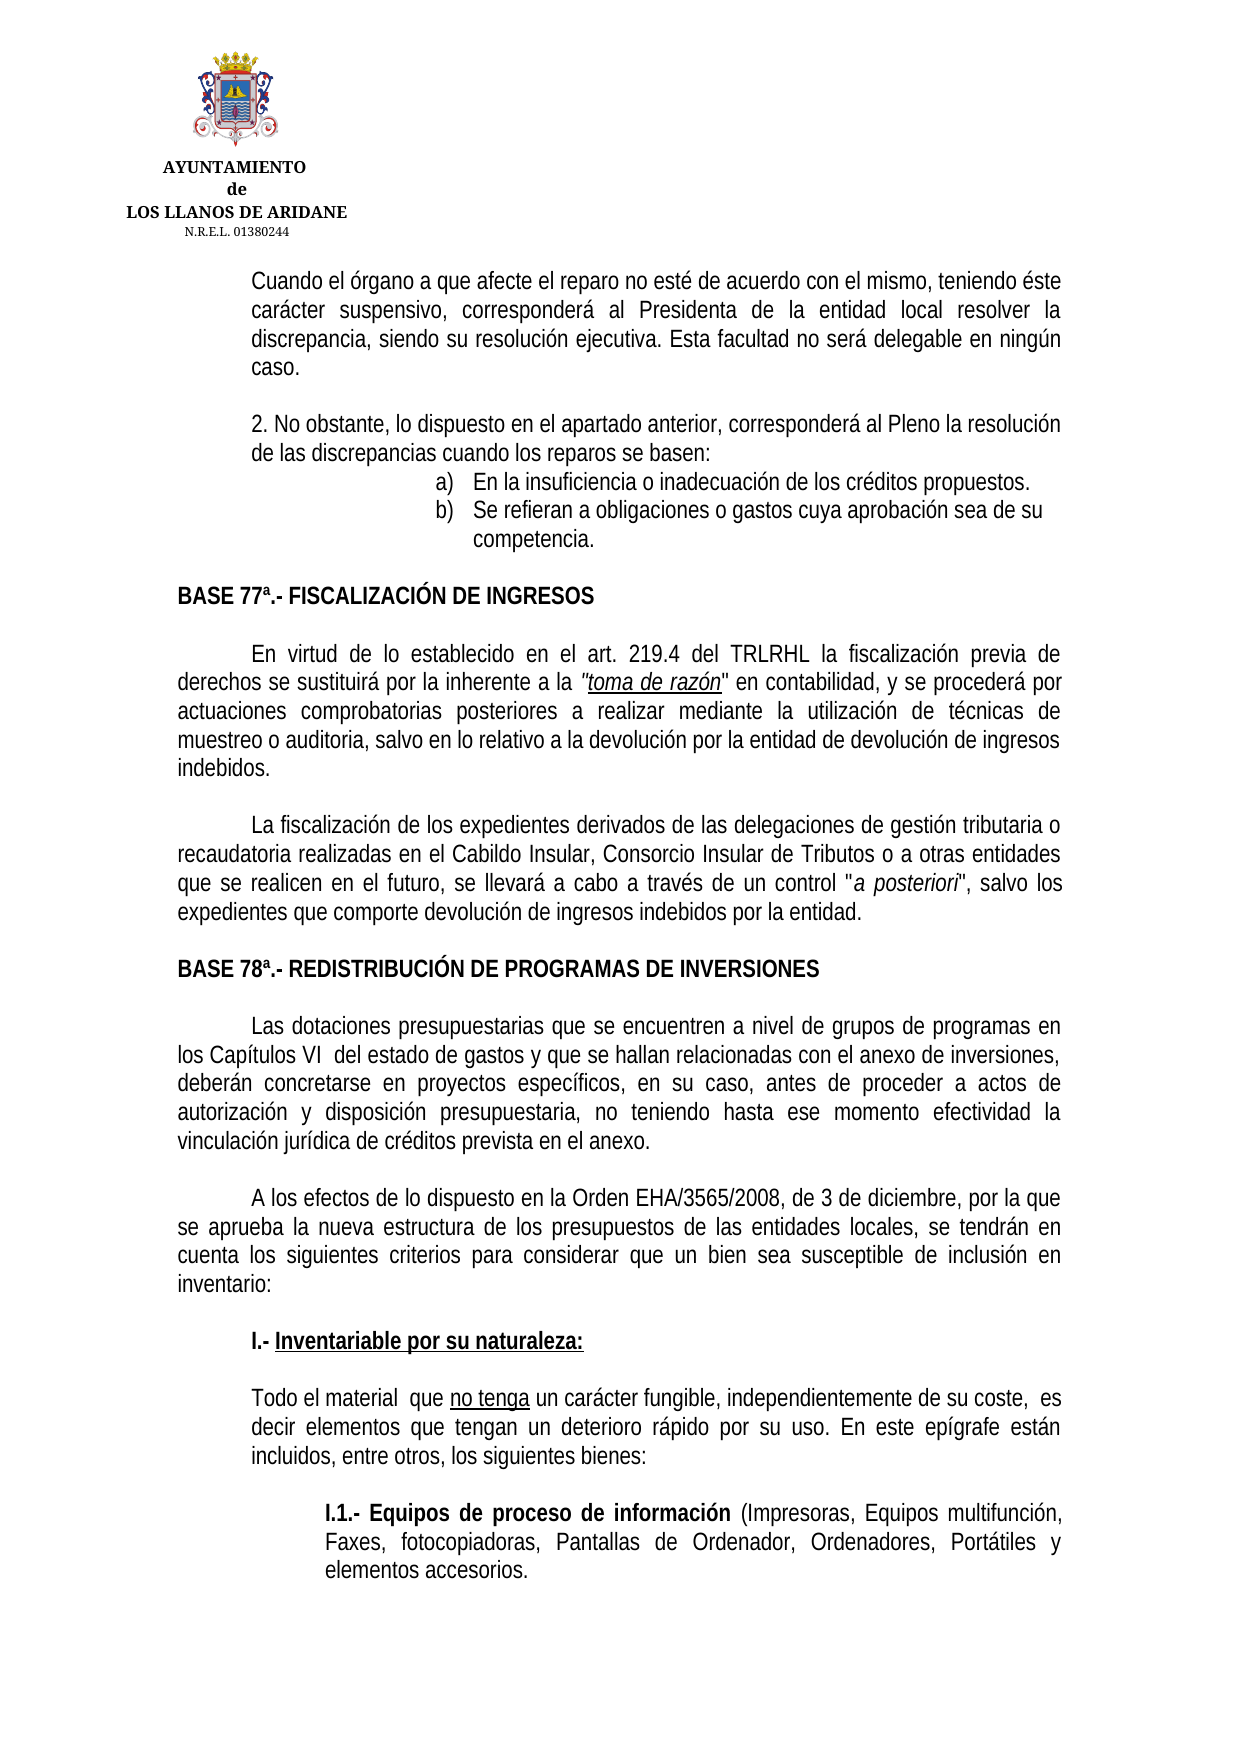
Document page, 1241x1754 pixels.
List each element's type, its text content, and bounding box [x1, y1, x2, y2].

text En virtud de lo establecido en el art. 219.4 del TRLRHL la fiscalización previa de derechos se sustituirá por la inherente a la "toma de razón" en contabilidad, y se procederá por actuaciones comprobatorias posteriores a realizar mediante la utilización de técnicas de muestreo o auditoria, salvo en lo relativo a la devolución por la entidad de devolución de ingresos indebidos. [177, 639, 1063, 782]
list Se refieran a obligaciones o gastos cuya aprobación sea de su competencia. [435, 495, 1063, 553]
text I.- Inventariable por su naturaleza: [251, 1326, 1063, 1355]
text A los efectos de lo dispuesto en la Orden EHA/3565/2008, de 3 de diciembre, por la que se aprueba la nueva estructura de los presupuestos de las entidades locales, se tendrán en cuenta los siguientes criterios para considerar que un bien sea susceptible de inclusión en inventario: [177, 1183, 1063, 1297]
subtitle BASE 78ª.- REDISTRIBUCIÓN DE PROGRAMAS DE INVERSIONES [177, 954, 1063, 982]
text I.1.- Equipos de proceso de información (Impresoras, Equipos multifunción, Faxes, fotocopiadoras, Pantallas de Ordenador, Ordenadores, Portátiles y elementos accesorios. [325, 1498, 1063, 1584]
text Las dotaciones presupuestarias que se encuentren a nivel de grupos de programas en los Capítulos VI del estado de gastos y que se hallan relacionadas con el anexo de inversiones, deberán concretarse en proyectos específicos, en su caso, antes de proceder a actos de autorización y disposición presupuestaria, no teniendo hasta ese momento efectividad la vinculación jurídica de créditos prevista en el anexo. [177, 1011, 1063, 1154]
text Todo el material que no tenga un carácter fungible, independientemente de su coste, es decir elementos que tengan un deterioro rápido por su uso. En este epígrafe están incluidos, entre otros, los siguientes bienes: [251, 1383, 1063, 1469]
text Cuando el órgano a que afecte el reparo no esté de acuerdo con el mismo, teniendo éste carácter suspensivo, corresponderá al Presidenta de la entidad local resolver la discrepancia, siendo su resolución ejecutiva. Esta facultad no será delegable en ningún caso. [251, 266, 1063, 381]
list En la insuficiencia o inadecuación de los créditos propuestos. [435, 467, 1063, 495]
text La fiscalización de los expedientes derivados de las delegaciones de gestión tributaria o recaudatoria realizadas en el Cabildo Insular, Consorcio Insular de Tributos o a otras entidades que se realicen en el futuro, se llevará a cabo a través de un control "a posteriori", salvo los expedientes que comporte devolución de ingresos indebidos por la entidad. [177, 811, 1063, 925]
subtitle BASE 77ª.- FISCALIZACIÓN DE INGRESOS [177, 581, 1063, 610]
text 2. No obstante, lo dispuesto en el apartado anterior, corresponderá al Pleno la resolución de las discrepancias cuando los reparos se basen: [251, 409, 1063, 467]
